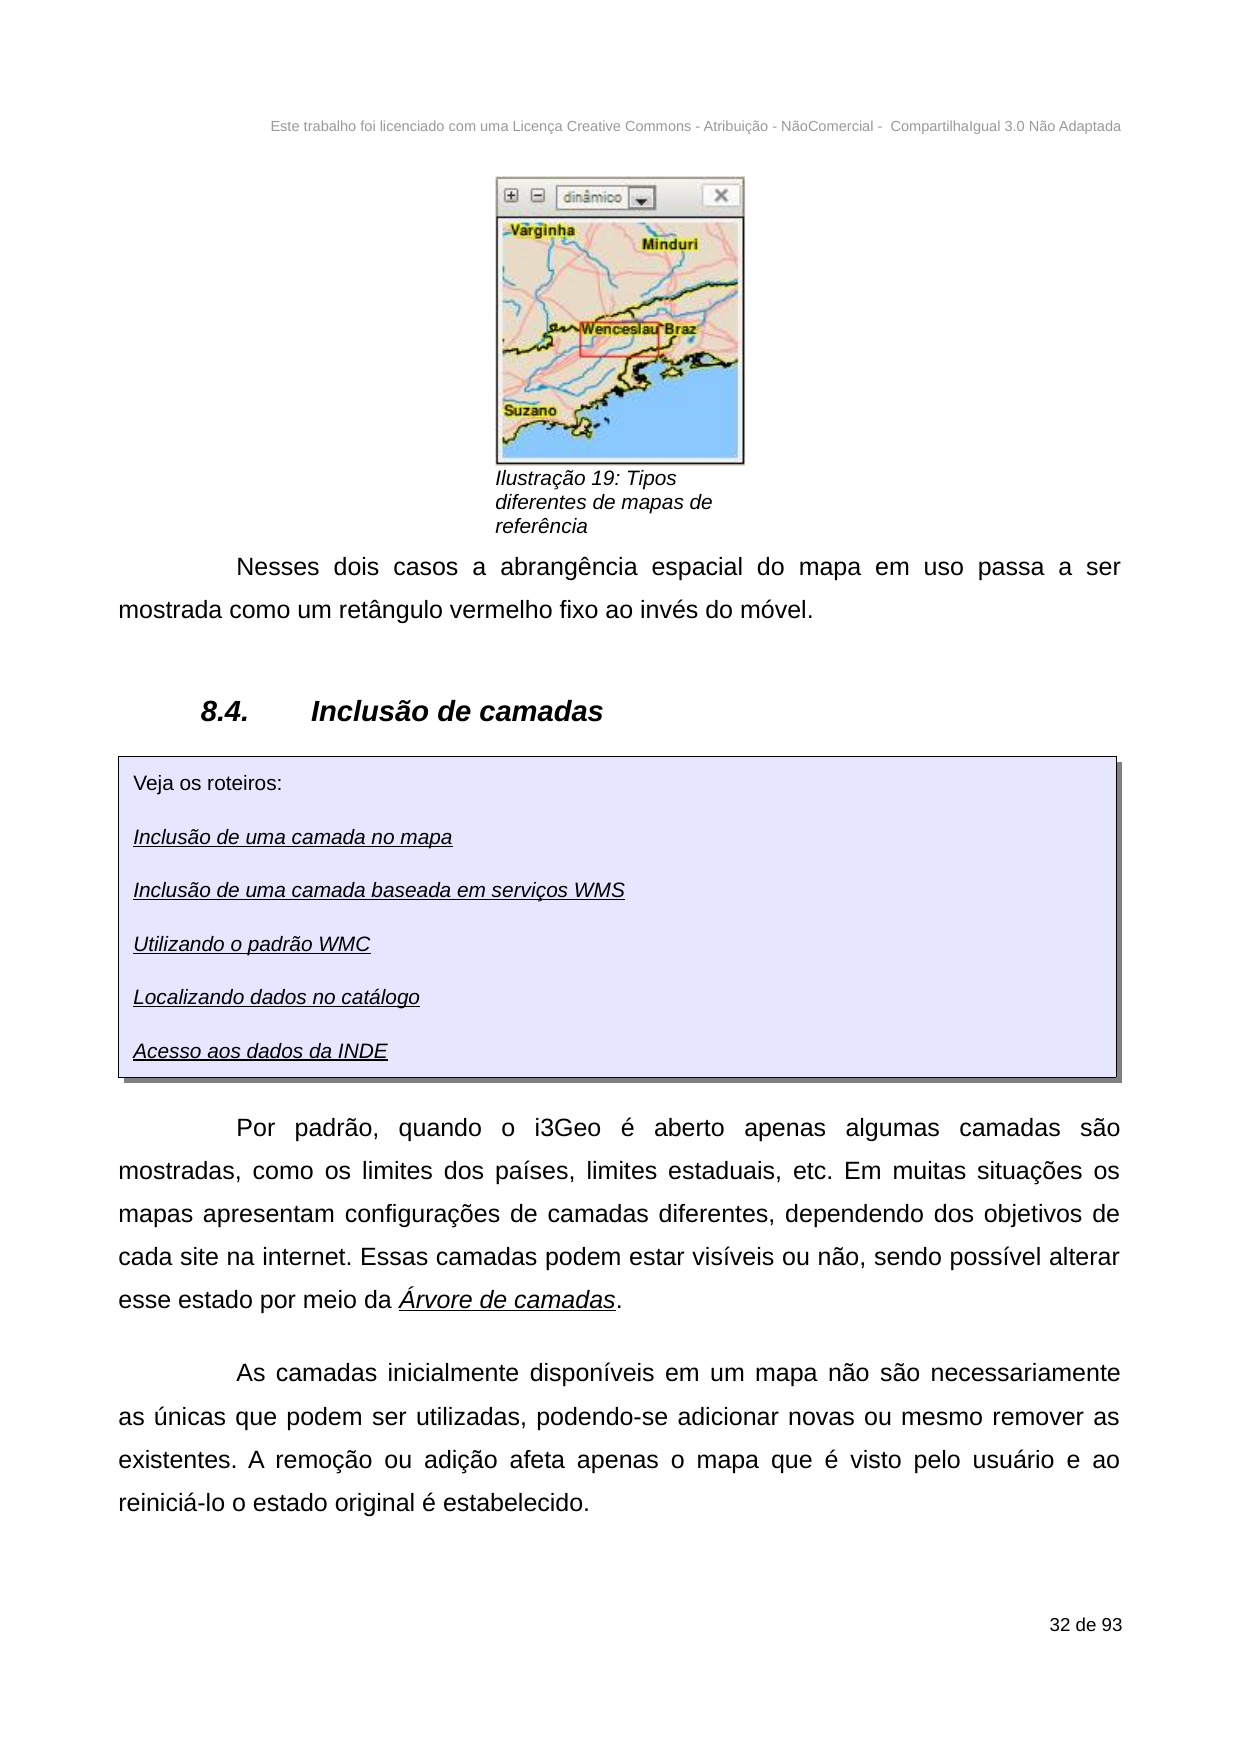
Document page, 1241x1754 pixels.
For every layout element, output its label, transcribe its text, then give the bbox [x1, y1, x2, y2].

text Utilizando o padrão WMC [119, 917, 1116, 956]
text Inclusão de uma camada baseada em serviços WMS [119, 863, 1116, 902]
text Ilustração 19: Tipos diferentes de mapas de referência [495, 466, 745, 538]
text As camadas inicialmente disponíveis em um mapa não são necessariamente as únicas que podem ser utilizadas, podendo-se adicionar novas ou mesmo remover as existentes. A remoção ou adição afeta apenas o mapa que é visto pelo usuário e ao reiniciá-lo o estado original é estabelecido. [118, 1358, 1122, 1517]
text Por padrão, quando o i3Geo é aberto apenas algumas camadas são mostradas, como os limites dos países, limites estaduais, etc. Em muitas situações os mapas apresentam configurações de camadas diferentes, dependendo dos objetivos de cada site na internet. Essas camadas podem estar visíveis ou não, sendo possível alterar esse estado por meio da Árvore de camadas. [118, 1113, 1122, 1314]
picture [495, 176, 746, 466]
text Nesses dois casos a abrangência espacial do mapa em uso passa a ser mostrada como um retângulo vermelho fixo ao invés do móvel. [118, 164, 1122, 624]
text Localizando dados no catálogo [119, 970, 1116, 1009]
text Inclusão de uma camada no mapa [119, 810, 1116, 849]
text Acesso aos dados da INDE [119, 1023, 1116, 1077]
text Veja os roteiros: [119, 757, 1116, 795]
subtitle Inclusão de camadas [163, 693, 1077, 727]
